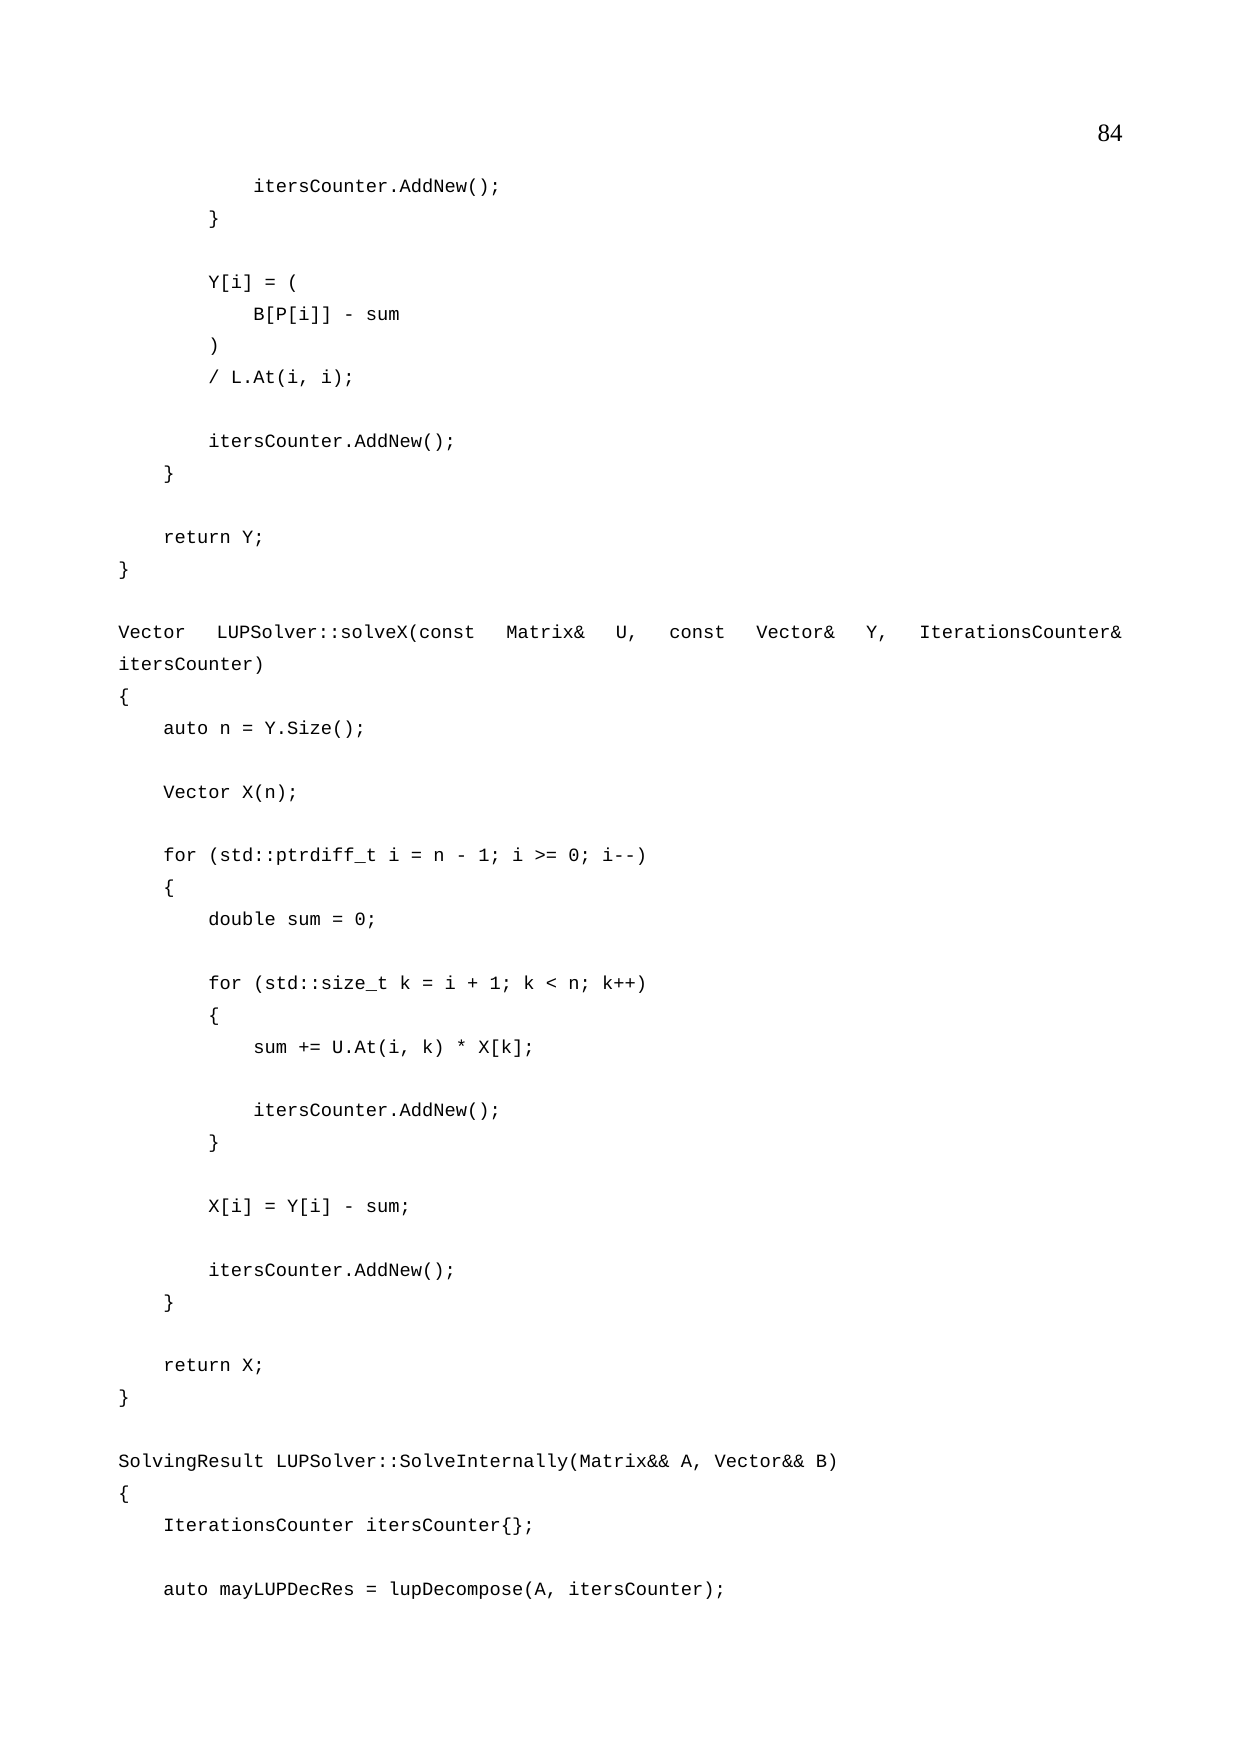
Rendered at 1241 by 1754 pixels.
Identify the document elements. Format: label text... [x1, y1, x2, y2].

text IterationsCounter itersCounter{}; [118, 1516, 1122, 1537]
text Y[i] = ( [118, 272, 1122, 294]
text } [118, 1388, 1122, 1409]
text { [118, 878, 1122, 899]
text SolvingResult LUPSolver::SolveInternally(Matrix&& A, Vector&& B) [118, 1452, 1122, 1473]
text for (std::size_t k = i + 1; k < n; k++) [118, 974, 1122, 995]
text return Y; [118, 527, 1122, 549]
text auto mayLUPDecRes = lupDecompose(A, itersCounter); [118, 1579, 1122, 1601]
text itersCounter.AddNew(); [118, 1261, 1122, 1282]
text for (std::ptrdiff_t i = n - 1; i >= 0; i--) [118, 846, 1122, 867]
text sum += U.At(i, k) * X[k]; [118, 1037, 1122, 1059]
text } [118, 1292, 1122, 1314]
text double sum = 0; [118, 910, 1122, 931]
text ) [118, 336, 1122, 357]
text { [118, 1484, 1122, 1505]
text Vector LUPSolver::solveX(const Matrix& U, const Vector& Y, IterationsCounter& itersCounter) [118, 623, 1122, 676]
text itersCounter.AddNew(); [118, 1101, 1122, 1122]
text B[P[i]] - sum [118, 304, 1122, 326]
text return X; [118, 1356, 1122, 1377]
text itersCounter.AddNew(); [118, 432, 1122, 453]
text / L.At(i, i); [118, 368, 1122, 389]
text } [118, 1133, 1122, 1154]
text { [118, 687, 1122, 708]
text } [118, 464, 1122, 485]
text itersCounter.AddNew(); [118, 177, 1122, 198]
text } [118, 559, 1122, 581]
text { [118, 1006, 1122, 1027]
text } [118, 209, 1122, 230]
text Vector X(n); [118, 782, 1122, 804]
text auto n = Y.Size(); [118, 719, 1122, 740]
text X[i] = Y[i] - sum; [118, 1197, 1122, 1218]
